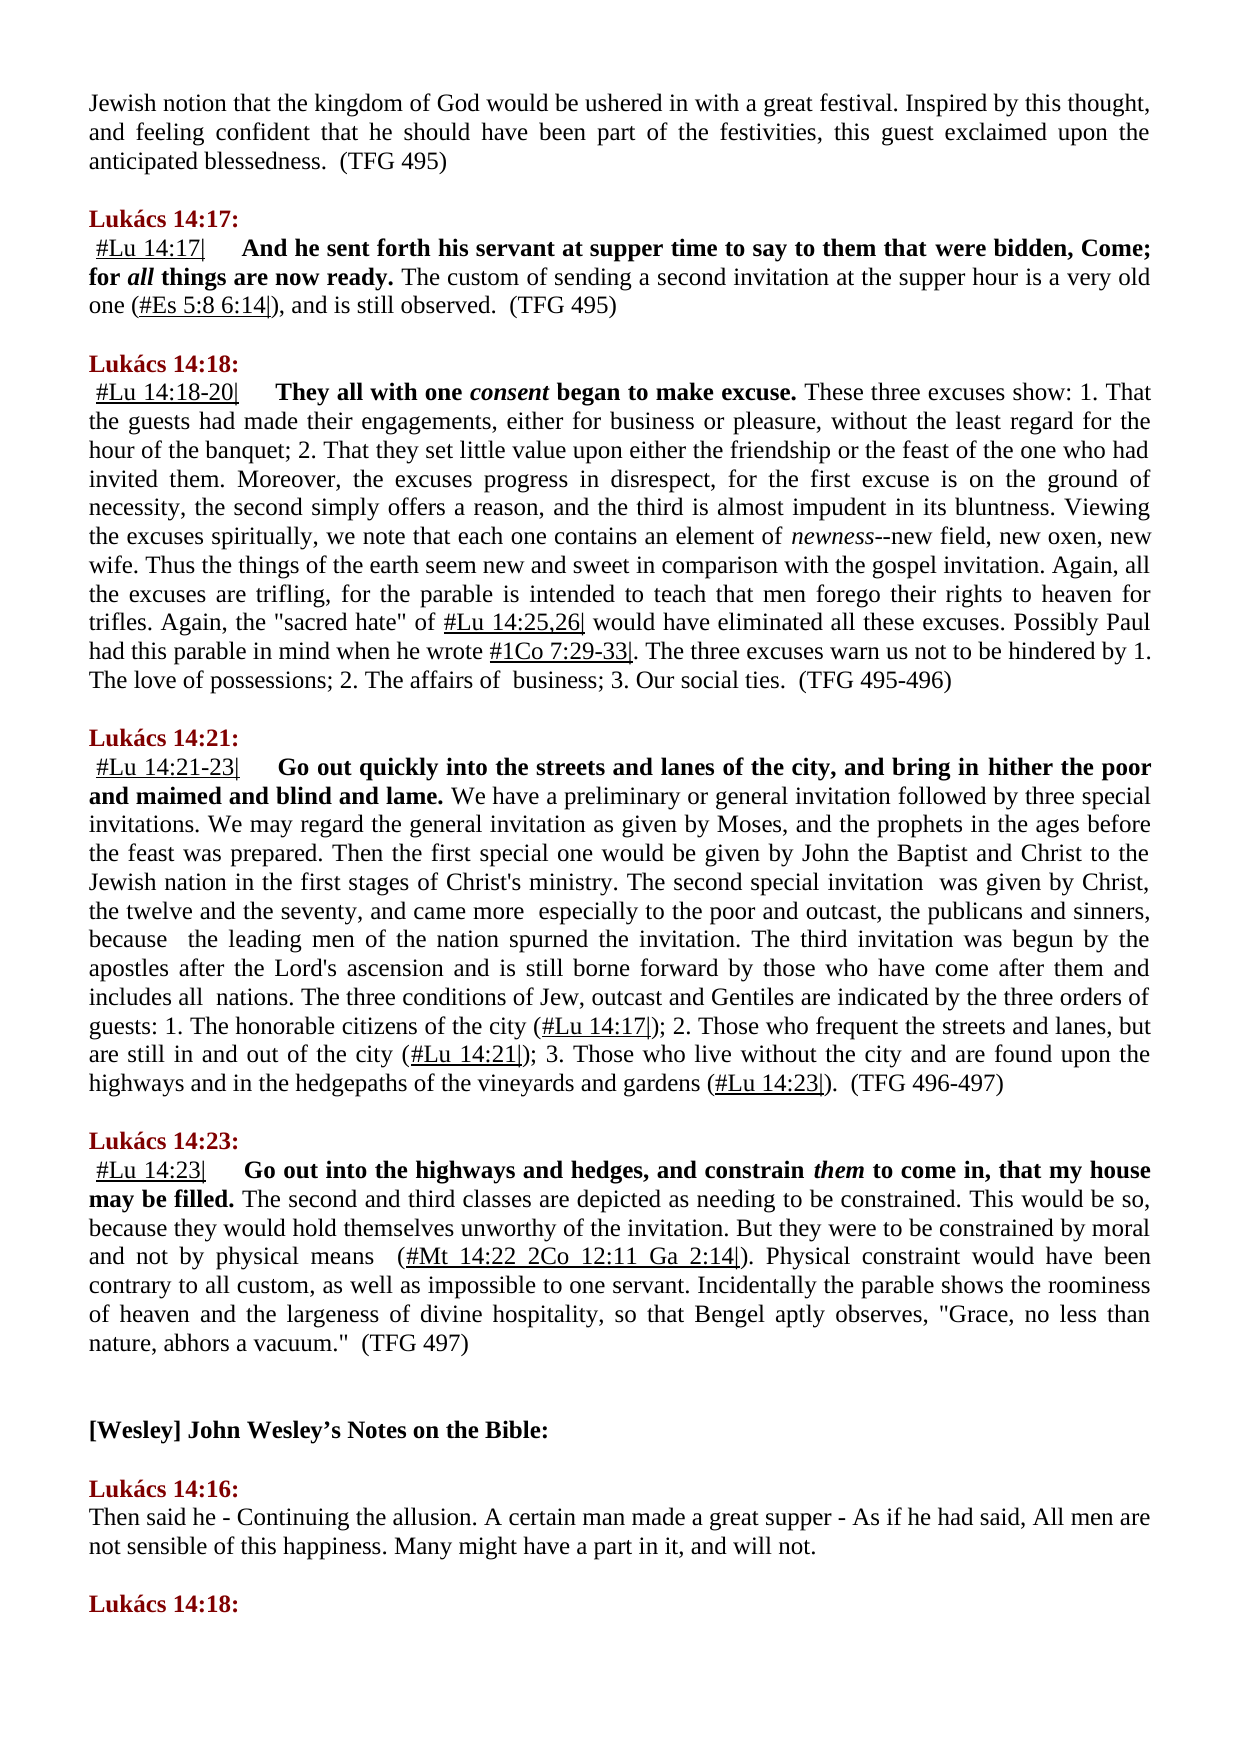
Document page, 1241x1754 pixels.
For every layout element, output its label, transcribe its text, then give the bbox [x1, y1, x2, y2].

text Lukács 14:16: [88, 1474, 1152, 1502]
text Lukács 14:21: [88, 723, 1152, 752]
text Lukács 14:18: [88, 1589, 1152, 1618]
text Lukács 14:18: [88, 349, 1152, 377]
text Then said he - Continuing the allusion. A certain man made a great supper - As if he had said, All men are not sensible of this happiness. Many might have a part in it, and will not. [88, 1502, 1152, 1560]
text [Wesley] John Wesley’s Notes on the Bible: [88, 1416, 1152, 1444]
text #Lu 14:21-23| Go out quickly into the streets and lanes of the city, and bring in hither the poor and maimed and blind and lame. We have a preliminary or general invitation followed by three special invitations. We may regard the general invitation as given by Moses, and the prophets in the ages before the feast was prepared. Then the first special one would be given by John the Baptist and Christ to the Jewish nation in the first stages of Christ's ministry. The second special invitation was given by Christ, the twelve and the seventy, and came more especially to the poor and outcast, the publicans and sinners, because the leading men of the nation spurned the invitation. The third invitation was begun by the apostles after the Lord's ascension and is still borne forward by those who have come after them and includes all nations. The three conditions of Jew, outcast and Gentiles are indicated by the three orders of guests: 1. The honorable citizens of the city (#Lu 14:17|); 2. Those who frequent the streets and lanes, but are still in and out of the city (#Lu 14:21|); 3. Those who live without the city and are found upon the highways and in the hedgepaths of the vineyards and gardens (#Lu 14:23|). (TFG 496-497) [88, 752, 1152, 1097]
text Jewish notion that the kingdom of God would be ushered in with a great festival. Inspired by this thought, and feeling confident that he should have been part of the festivities, this guest exclaimed upon the anticipated blessedness. (TFG 495) [88, 88, 1152, 175]
text Lukács 14:23: [88, 1126, 1152, 1155]
text #Lu 14:18-20| They all with one consent began to make excuse. These three excuses show: 1. That the guests had made their engagements, either for business or pleasure, without the least regard for the hour of the banquet; 2. That they set little value upon either the friendship or the feast of the one who had invited them. Moreover, the excuses progress in disrespect, for the first excuse is on the ground of necessity, the second simply offers a reason, and the third is almost impudent in its bluntness. Viewing the excuses spiritually, we note that each one contains an element of newness--new field, new oxen, new wife. Thus the things of the earth seem new and sweet in comparison with the gospel invitation. Again, all the excuses are trifling, for the parable is intended to teach that men forego their rights to heaven for trifles. Again, the "sacred hate" of #Lu 14:25,26| would have eliminated all these excuses. Possibly Paul had this parable in mind when he wrote #1Co 7:29-33|. The three excuses warn us not to be hindered by 1. The love of possessions; 2. The affairs of business; 3. Our social ties. (TFG 495-496) [88, 377, 1152, 694]
text Lukács 14:17: [88, 204, 1152, 233]
text #Lu 14:23| Go out into the highways and hedges, and constrain them to come in, that my house may be filled. The second and third classes are depicted as needing to be constrained. This would be so, because they would hold themselves unworthy of the invitation. But they were to be constrained by moral and not by physical means (#Mt 14:22 2Co 12:11 Ga 2:14|). Physical constraint would have been contrary to all custom, as well as impossible to one servant. Incidentally the parable shows the roominess of heaven and the largeness of divine hospitality, so that Bengel aptly observes, "Grace, no less than nature, abhors a vacuum." (TFG 497) [88, 1155, 1152, 1356]
text #Lu 14:17| And he sent forth his servant at supper time to say to them that were bidden, Come; for all things are now ready. The custom of sending a second invitation at the supper hour is a very old one (#Es 5:8 6:14|), and is still observed. (TFG 495) [88, 233, 1152, 319]
